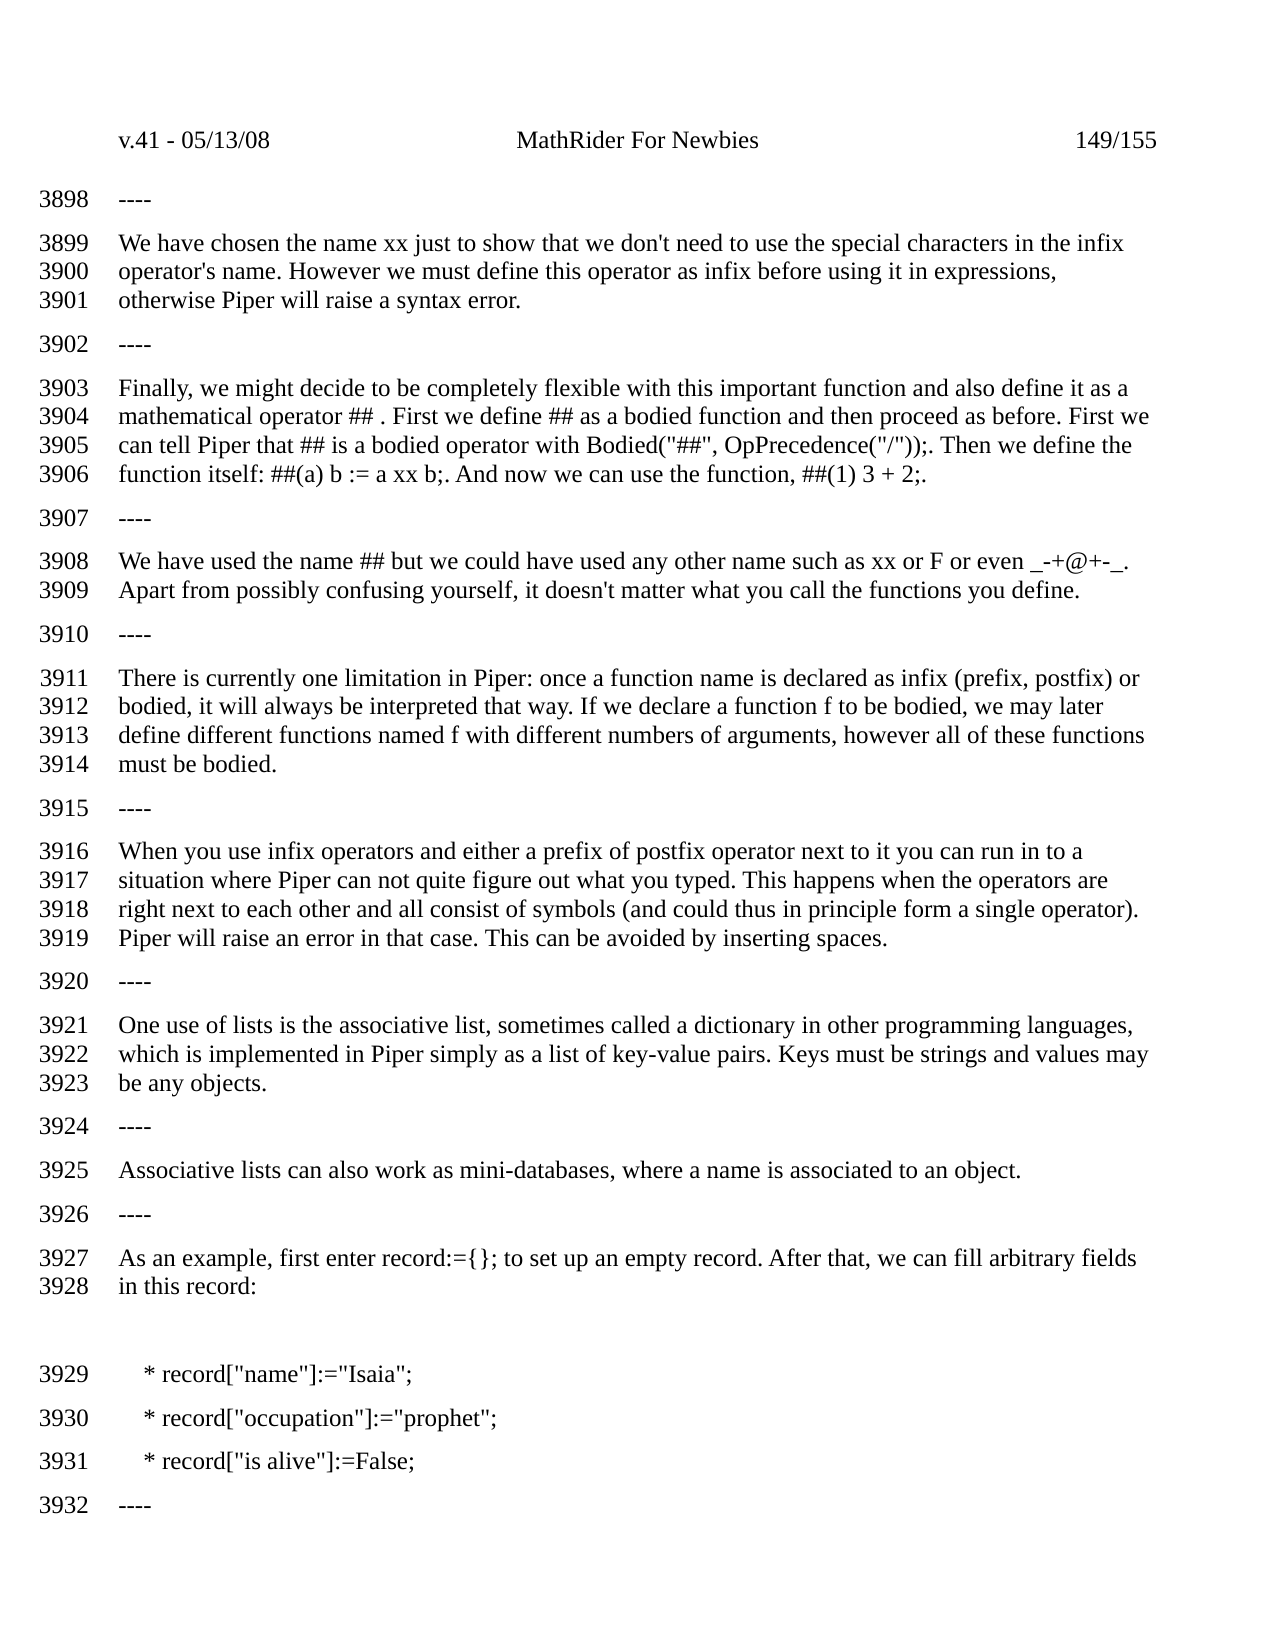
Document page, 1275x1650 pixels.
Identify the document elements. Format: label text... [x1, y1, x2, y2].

text ---- [118, 1490, 1157, 1519]
text ---- [118, 1111, 1157, 1140]
text * record["occupation"]:="prophet"; [118, 1403, 1157, 1431]
text ---- [118, 184, 1157, 213]
text ---- [118, 793, 1157, 821]
text As an example, first enter record:={}; to set up an empty record. After that, we can fill arbitrary fields in this record: [118, 1243, 1157, 1300]
text ---- [118, 619, 1157, 648]
text * record["is alive"]:=False; [118, 1446, 1157, 1475]
text ---- [118, 329, 1157, 358]
text There is currently one limitation in Piper: once a function name is declared as infix (prefix, postfix) or bodied, it will always be interpreted that way. If we declare a function f to be bodied, we may later define different functions named f with different numbers of arguments, however all of these functions must be bodied. [118, 663, 1157, 778]
text Finally, we might decide to be completely flexible with this important function and also define it as a mathematical operator ## . First we define ## as a bodied function and then proceed as before. First we can tell Piper that ## is a bodied operator with Bodied("##", OpPrecedence("/"));. Then we define the function itself: ##(a) b := a xx b;. And now we can use the function, ##(1) 3 + 2;. [118, 373, 1157, 488]
text One use of lists is the associative list, sometimes called a dictionary in other programming languages, which is implemented in Piper simply as a list of key-value pairs. Keys must be strings and values may be any objects. [118, 1010, 1157, 1096]
text We have chosen the name xx just to show that we don't need to use the special characters in the infix operator's name. However we must define this operator as infix before using it in expressions, otherwise Piper will raise a syntax error. [118, 228, 1157, 314]
text * record["name"]:="Isaia"; [118, 1359, 1157, 1388]
text Associative lists can also work as mini-databases, where a name is associated to an object. [118, 1155, 1157, 1184]
text We have used the name ## but we could have used any other name such as xx or F or even _-+@+-_. Apart from possibly confusing yourself, it doesn't matter what you call the functions you define. [118, 546, 1157, 604]
text ---- [118, 503, 1157, 531]
text When you use infix operators and either a prefix of postfix operator next to it you can run in to a situation where Piper can not quite figure out what you typed. This happens when the operators are right next to each other and all consist of symbols (and could thus in principle form a single operator). Piper will raise an error in that case. This can be avoided by inserting spaces. [118, 836, 1157, 951]
text ---- [118, 966, 1157, 995]
text ---- [118, 1199, 1157, 1228]
